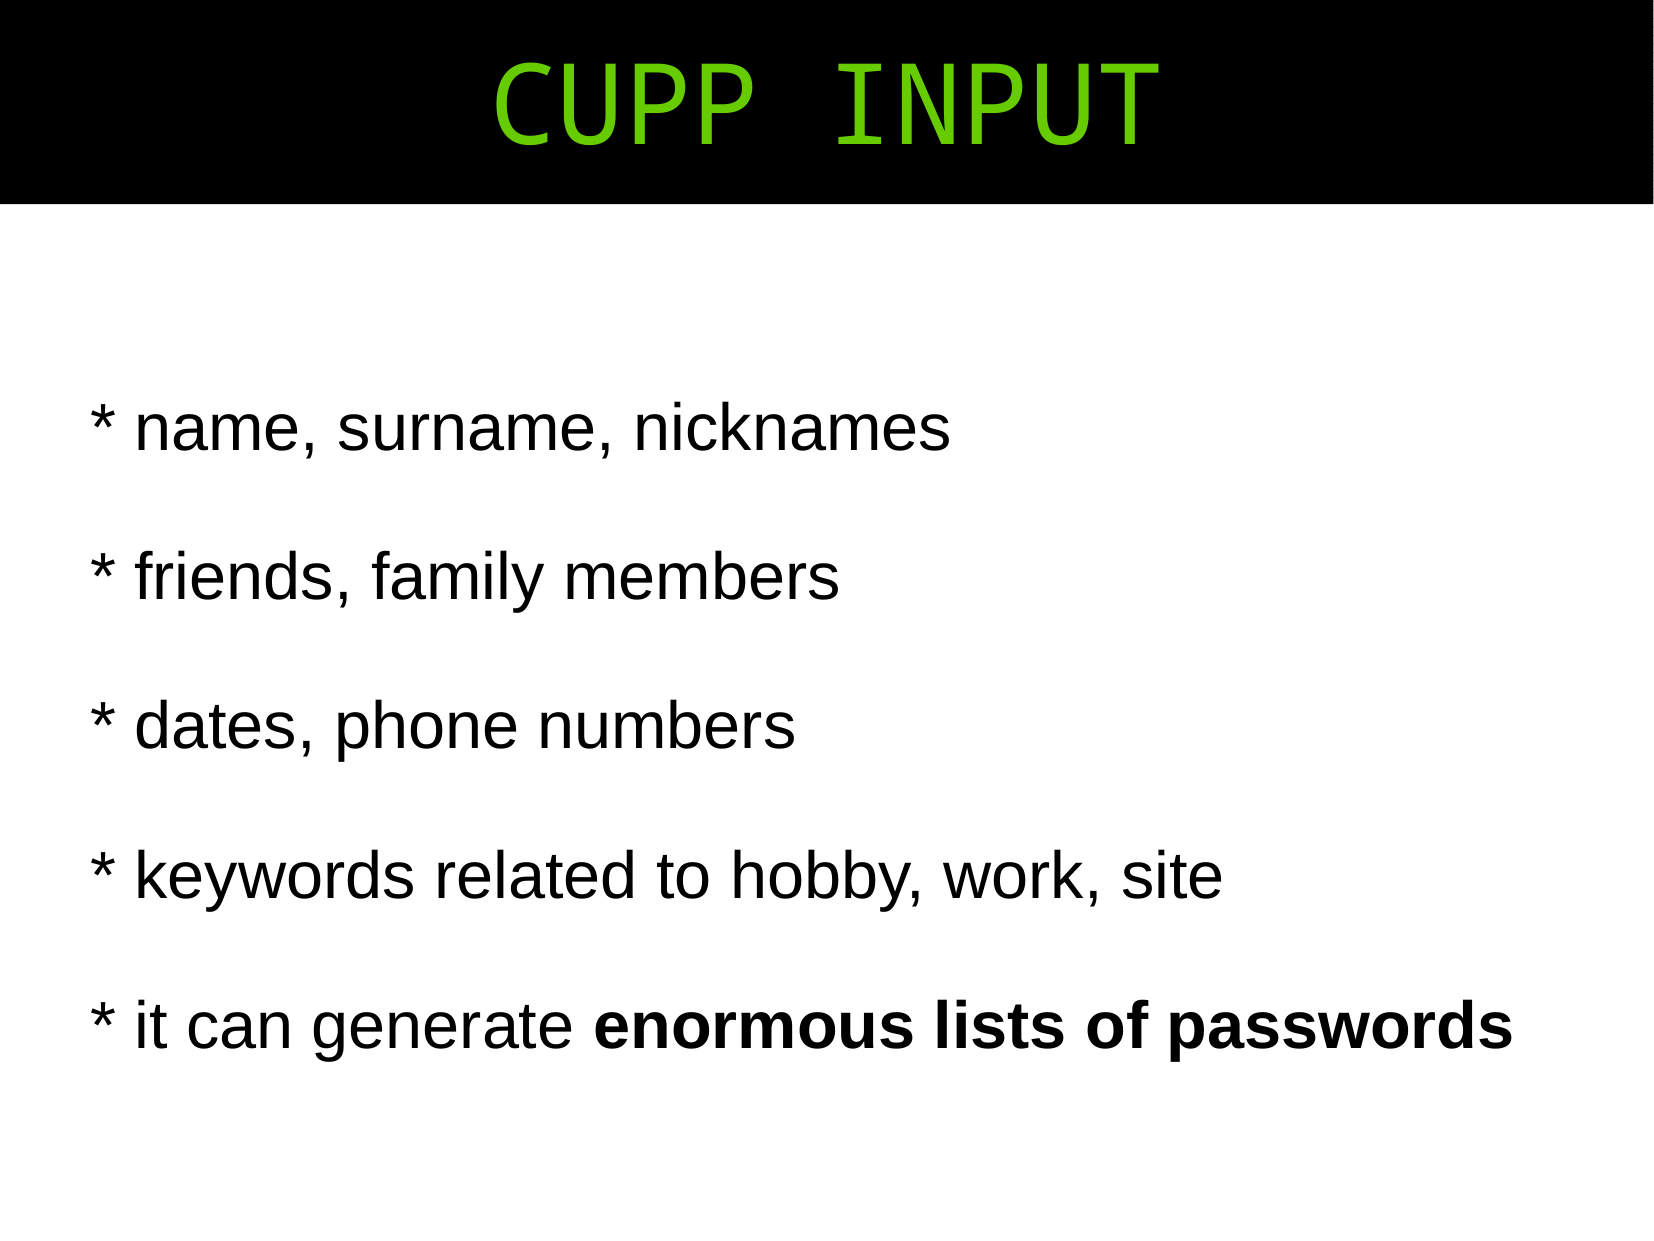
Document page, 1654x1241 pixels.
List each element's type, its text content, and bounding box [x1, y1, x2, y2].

subtitle * name, surname, nicknames * friends, family members * dates, phone numbers * keywords related to hobby, work, site * it can generate enormous lists of passwords [90, 305, 1621, 1146]
title CUPP INPUT [0, 0, 1654, 205]
